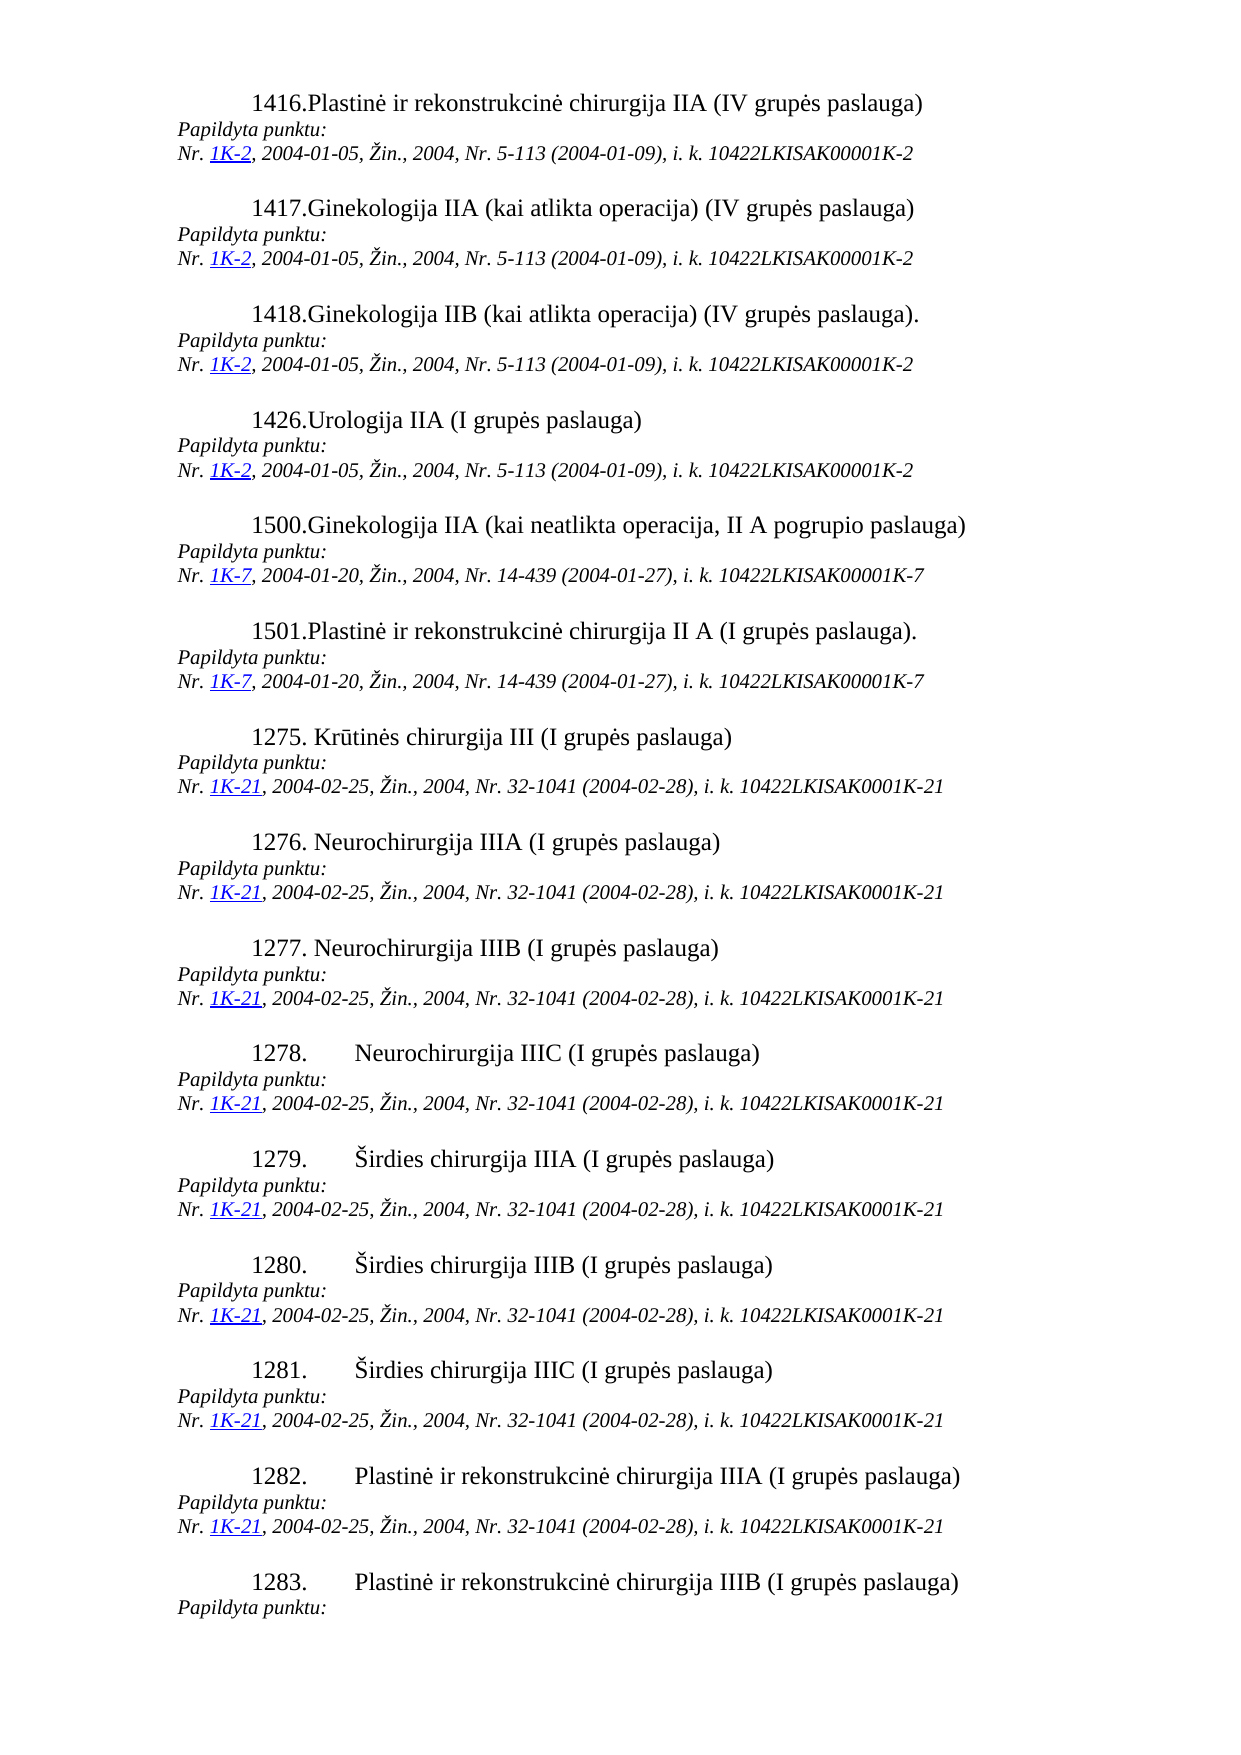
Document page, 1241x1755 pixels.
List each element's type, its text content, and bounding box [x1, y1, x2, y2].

text Nr. 1K-21, 2004-02-25, Žin., 2004, Nr. 32-1041 (2004-02-28), i. k. 10422LKISAK0001K-21 [177, 1408, 1181, 1432]
text Papildyta punktu: [177, 539, 1181, 563]
text Papildyta punktu: [177, 222, 1181, 246]
text Papildyta punktu: [177, 645, 1181, 669]
text Papildyta punktu: [177, 328, 1181, 352]
text Nr. 1K-2, 2004-01-05, Žin., 2004, Nr. 5-113 (2004-01-09), i. k. 10422LKISAK00001K-2 [177, 352, 1181, 376]
text 1501.Plastinė ir rekonstrukcinė chirurgija II A (I grupės paslauga). [177, 616, 1181, 645]
text Nr. 1K-21, 2004-02-25, Žin., 2004, Nr. 32-1041 (2004-02-28), i. k. 10422LKISAK0001K-21 [177, 1197, 1181, 1221]
text 1417.Ginekologija IIA (kai atlikta operacija) (IV grupės paslauga) [177, 193, 1181, 222]
text Nr. 1K-2, 2004-01-05, Žin., 2004, Nr. 5-113 (2004-01-09), i. k. 10422LKISAK00001K-2 [177, 141, 1181, 165]
text Papildyta punktu: [177, 856, 1181, 880]
text 1279. Širdies chirurgija IIIA (I grupės paslauga) [177, 1144, 1181, 1173]
text 1283. Plastinė ir rekonstrukcinė chirurgija IIIB (I grupės paslauga) [177, 1567, 1181, 1595]
text 1281. Širdies chirurgija IIIC (I grupės paslauga) [177, 1355, 1181, 1384]
text Papildyta punktu: [177, 1067, 1181, 1091]
text 1426.Urologija IIA (I grupės paslauga) [177, 405, 1181, 433]
text Nr. 1K-21, 2004-02-25, Žin., 2004, Nr. 32-1041 (2004-02-28), i. k. 10422LKISAK0001K-21 [177, 986, 1181, 1010]
text Nr. 1K-21, 2004-02-25, Žin., 2004, Nr. 32-1041 (2004-02-28), i. k. 10422LKISAK0001K-21 [177, 1302, 1181, 1327]
text Nr. 1K-21, 2004-02-25, Žin., 2004, Nr. 32-1041 (2004-02-28), i. k. 10422LKISAK0001K-21 [177, 1091, 1181, 1115]
text 1418.Ginekologija IIB (kai atlikta operacija) (IV grupės paslauga). [177, 299, 1181, 328]
text Papildyta punktu: [177, 750, 1181, 774]
text Papildyta punktu: [177, 117, 1181, 141]
text Papildyta punktu: [177, 1173, 1181, 1197]
text Nr. 1K-7, 2004-01-20, Žin., 2004, Nr. 14-439 (2004-01-27), i. k. 10422LKISAK00001K-7 [177, 563, 1181, 587]
text 1277. Neurochirurgija IIIB (I grupės paslauga) [177, 933, 1181, 962]
text 1275. Krūtinės chirurgija III (I grupės paslauga) [177, 722, 1181, 750]
text Papildyta punktu: [177, 1278, 1181, 1302]
text Papildyta punktu: [177, 962, 1181, 986]
text Nr. 1K-2, 2004-01-05, Žin., 2004, Nr. 5-113 (2004-01-09), i. k. 10422LKISAK00001K-2 [177, 246, 1181, 270]
text 1278. Neurochirurgija IIIC (I grupės paslauga) [177, 1038, 1181, 1067]
text 1416.Plastinė ir rekonstrukcinė chirurgija IIA (IV grupės paslauga) [177, 88, 1181, 117]
text 1280. Širdies chirurgija IIIB (I grupės paslauga) [177, 1250, 1181, 1278]
text Papildyta punktu: [177, 1595, 1181, 1619]
text Nr. 1K-7, 2004-01-20, Žin., 2004, Nr. 14-439 (2004-01-27), i. k. 10422LKISAK00001K-7 [177, 669, 1181, 693]
text Nr. 1K-21, 2004-02-25, Žin., 2004, Nr. 32-1041 (2004-02-28), i. k. 10422LKISAK0001K-21 [177, 774, 1181, 798]
text 1282. Plastinė ir rekonstrukcinė chirurgija IIIA (I grupės paslauga) [177, 1461, 1181, 1490]
text Nr. 1K-21, 2004-02-25, Žin., 2004, Nr. 32-1041 (2004-02-28), i. k. 10422LKISAK0001K-21 [177, 1514, 1181, 1538]
text Papildyta punktu: [177, 1384, 1181, 1408]
text Nr. 1K-21, 2004-02-25, Žin., 2004, Nr. 32-1041 (2004-02-28), i. k. 10422LKISAK0001K-21 [177, 880, 1181, 904]
text Papildyta punktu: [177, 1490, 1181, 1514]
text 1276. Neurochirurgija IIIA (I grupės paslauga) [177, 827, 1181, 856]
text Nr. 1K-2, 2004-01-05, Žin., 2004, Nr. 5-113 (2004-01-09), i. k. 10422LKISAK00001K-2 [177, 457, 1181, 482]
text 1500.Ginekologija IIA (kai neatlikta operacija, II A pogrupio paslauga) [177, 510, 1181, 539]
text Papildyta punktu: [177, 433, 1181, 457]
